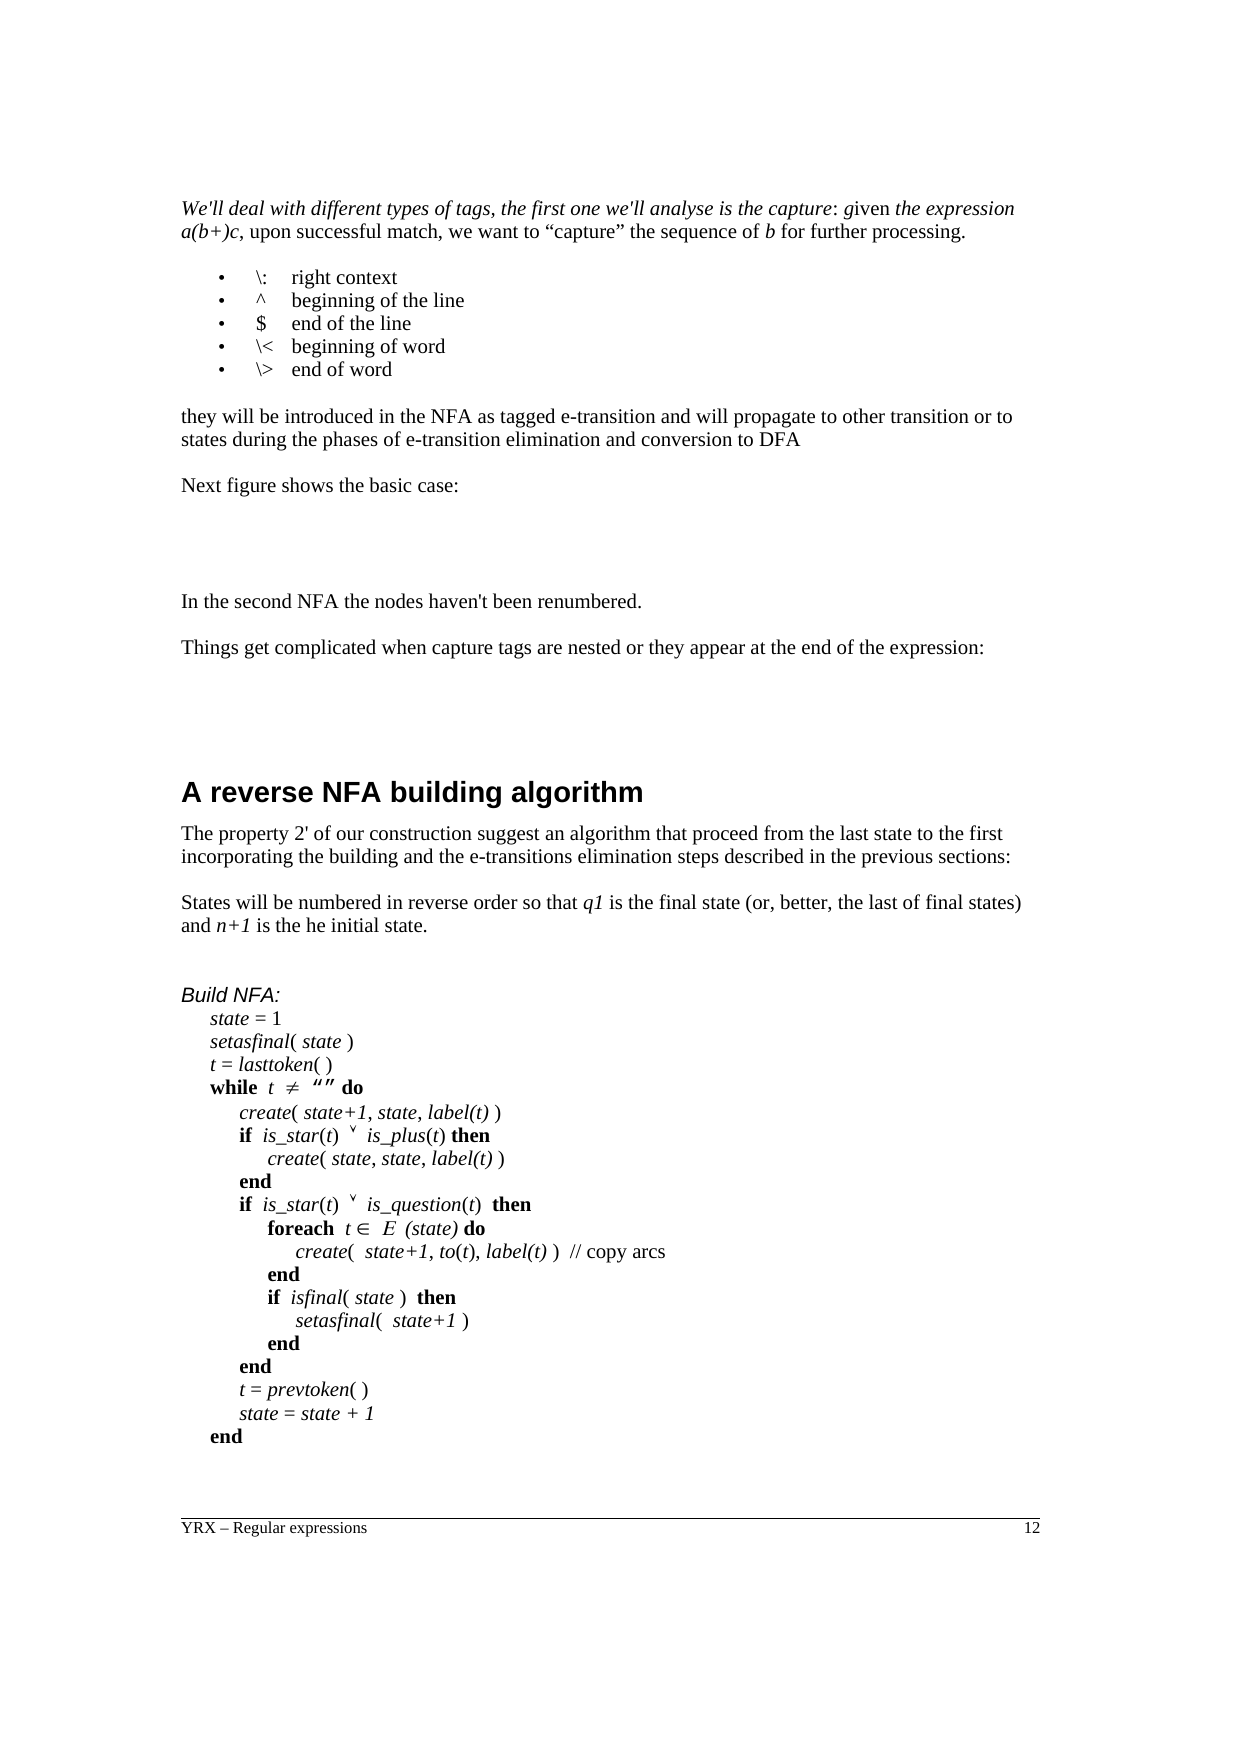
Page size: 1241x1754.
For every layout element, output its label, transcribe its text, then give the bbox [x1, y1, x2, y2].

text state = state + 1 [181, 1401, 1040, 1424]
text while t  “” do [181, 1076, 1040, 1101]
text if isfinal( state ) then [181, 1286, 1040, 1309]
text state = 1 [181, 1007, 1040, 1030]
list \< beginning of word [218, 335, 1040, 358]
text t = lasttoken( ) [181, 1053, 1040, 1076]
text foreach t  E (state) do [181, 1216, 1040, 1239]
text The property 2' of our construction suggest an algorithm that proceed from the last state to the first incorporating the building and the e-transitions elimination steps described in the previous sections: [181, 822, 1040, 868]
text We'll deal with different types of tags, the first one we'll analyse is the capture: given the expression a(b+)c, upon successful match, we want to “capture” the sequence of b for further processing. [181, 196, 1040, 243]
text Things get complicated when capture tags are nested or they appear at the end of the expression: [181, 636, 1040, 659]
text if is_star(t)  is_question(t) then [181, 1193, 1040, 1216]
text create( state+1, to(t), label(t) ) // copy arcs [181, 1239, 1040, 1263]
text t = prevtoken( ) [181, 1378, 1040, 1401]
list \> end of word [218, 358, 1040, 381]
text end [181, 1424, 1040, 1448]
list ^ beginning of the line [218, 289, 1040, 312]
text if is_star(t)  is_plus(t) then [181, 1124, 1040, 1147]
text create( state+1, state, label(t) ) [181, 1101, 1040, 1124]
text Build NFA: [181, 983, 1040, 1007]
text setasfinal( state ) [181, 1030, 1040, 1053]
text setasfinal( state+1 ) [181, 1309, 1040, 1332]
list \: right context [218, 266, 1040, 289]
text end [181, 1263, 1040, 1286]
text In the second NFA the nodes haven't been renumbered. [181, 589, 1040, 613]
text end [181, 1332, 1040, 1355]
list $ end of the line [218, 312, 1040, 335]
text create( state, state, label(t) ) [181, 1147, 1040, 1170]
text States will be numbered in reverse order so that q1 is the final state (or, better, the last of final states) and n+1 is the he initial state. [181, 891, 1040, 937]
text end [181, 1355, 1040, 1378]
text Next figure shows the basic case: [181, 474, 1040, 497]
subtitle A reverse NFA building algorithm [181, 776, 1040, 809]
text end [181, 1170, 1040, 1193]
text they will be introduced in the NFA as tagged e-transition and will propagate to other transition or to states during the phases of e-transition elimination and conversion to DFA [181, 404, 1040, 451]
